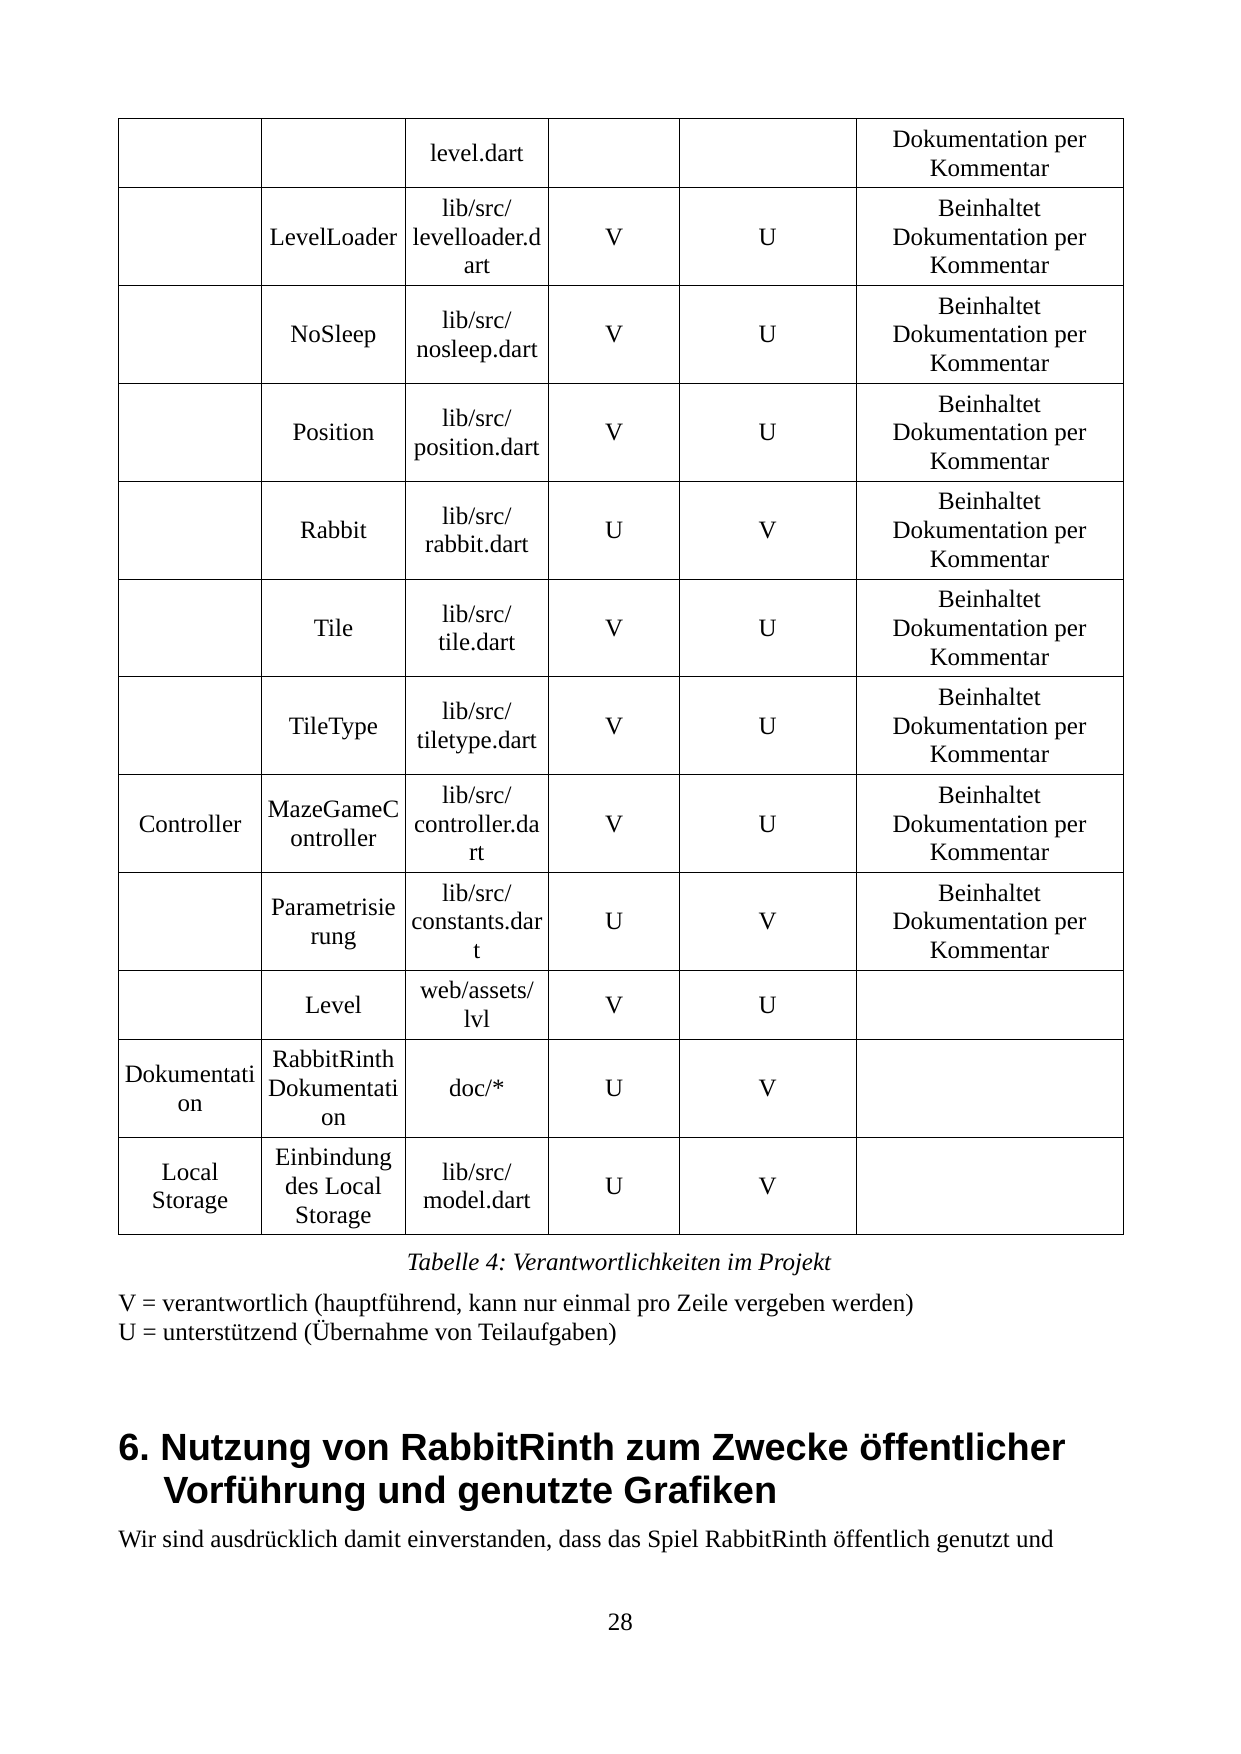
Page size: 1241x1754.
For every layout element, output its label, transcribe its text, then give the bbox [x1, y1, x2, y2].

table_cell V [680, 1138, 856, 1234]
table_cell doc/* [406, 1040, 548, 1137]
table_cell Controller [119, 775, 261, 872]
table_cell Position [262, 384, 405, 481]
table_cell [119, 482, 261, 578]
table_cell lib/src/tiletype.dart [406, 677, 548, 774]
table_cell U [549, 1138, 679, 1234]
table_cell RabbitRinth Dokumentation [262, 1040, 405, 1137]
table_cell U [680, 677, 856, 774]
table_cell U [680, 286, 856, 383]
table_cell [262, 119, 405, 187]
text Tabelle 4: Verantwortlichkeiten im Projekt [118, 1247, 1122, 1276]
table_cell NoSleep [262, 286, 405, 383]
table_cell Beinhaltet Dokumentation per Kommentar [857, 188, 1123, 285]
text V = verantwortlich (hauptführend, kann nur einmal pro Zeile vergeben werden) U = unterstützend (Übernahme von Teilaufgaben) [118, 1288, 1122, 1346]
table_cell lib/src/levelloader.dart [406, 188, 548, 285]
table_cell [119, 286, 261, 383]
table_cell web/assets/lvl [406, 971, 548, 1039]
table_cell lib/src/tile.dart [406, 580, 548, 676]
table_cell lib/src/nosleep.dart [406, 286, 548, 383]
table_cell TileType [262, 677, 405, 774]
table_cell [119, 873, 261, 970]
table_cell Dokumentation per Kommentar [857, 119, 1123, 187]
table_cell Tile [262, 580, 405, 676]
table_cell Level [262, 971, 405, 1039]
table_cell V [549, 580, 679, 676]
table_cell Beinhaltet Dokumentation per Kommentar [857, 384, 1123, 481]
table_cell lib/src/model.dart [406, 1138, 548, 1234]
table_cell lib/src/constants.dart [406, 873, 548, 970]
table_cell lib/src/controller.dart [406, 775, 548, 872]
table_cell [680, 119, 856, 187]
table_cell V [680, 482, 856, 578]
table_cell [119, 580, 261, 676]
table_cell U [680, 775, 856, 872]
table_cell V [549, 677, 679, 774]
table_cell U [549, 1040, 679, 1137]
table_cell V [549, 775, 679, 872]
table_cell [119, 384, 261, 481]
table_cell V [549, 286, 679, 383]
table_cell Dokumentation [119, 1040, 261, 1137]
table_cell [119, 119, 261, 187]
table_cell [119, 677, 261, 774]
table_cell [119, 971, 261, 1039]
table_cell Parametrisierung [262, 873, 405, 970]
table_cell Beinhaltet Dokumentation per Kommentar [857, 677, 1123, 774]
subtitle 6. Nutzung von RabbitRinth zum Zwecke öffentlicher Vorführung und genutzte Grafiken [118, 1424, 1122, 1512]
table_cell [857, 1040, 1123, 1137]
table_cell LevelLoader [262, 188, 405, 285]
text Wir sind ausdrücklich damit einverstanden, dass das Spiel RabbitRinth öffentlich genutzt und [118, 1524, 1122, 1553]
table_cell V [549, 384, 679, 481]
table_cell U [549, 482, 679, 578]
table_cell Beinhaltet Dokumentation per Kommentar [857, 482, 1123, 578]
table_cell level.dart [406, 119, 548, 187]
table_cell U [680, 971, 856, 1039]
table_cell [549, 119, 679, 187]
table_cell Local Storage [119, 1138, 261, 1234]
table_cell Rabbit [262, 482, 405, 578]
table_cell U [680, 188, 856, 285]
table_cell V [549, 188, 679, 285]
table_cell Einbindung des Local Storage [262, 1138, 405, 1234]
table_cell V [549, 971, 679, 1039]
table_cell [857, 971, 1123, 1039]
table_cell Beinhaltet Dokumentation per Kommentar [857, 580, 1123, 676]
table_cell lib/src/position.dart [406, 384, 548, 481]
table_cell Beinhaltet Dokumentation per Kommentar [857, 873, 1123, 970]
table_cell U [549, 873, 679, 970]
table_cell U [680, 580, 856, 676]
table_cell V [680, 1040, 856, 1137]
table_cell [857, 1138, 1123, 1234]
table_cell Beinhaltet Dokumentation per Kommentar [857, 775, 1123, 872]
table_cell [119, 188, 261, 285]
table_cell Beinhaltet Dokumentation per Kommentar [857, 286, 1123, 383]
table_cell V [680, 873, 856, 970]
table_cell MazeGameController [262, 775, 405, 872]
table_cell U [680, 384, 856, 481]
table_cell lib/src/rabbit.dart [406, 482, 548, 578]
